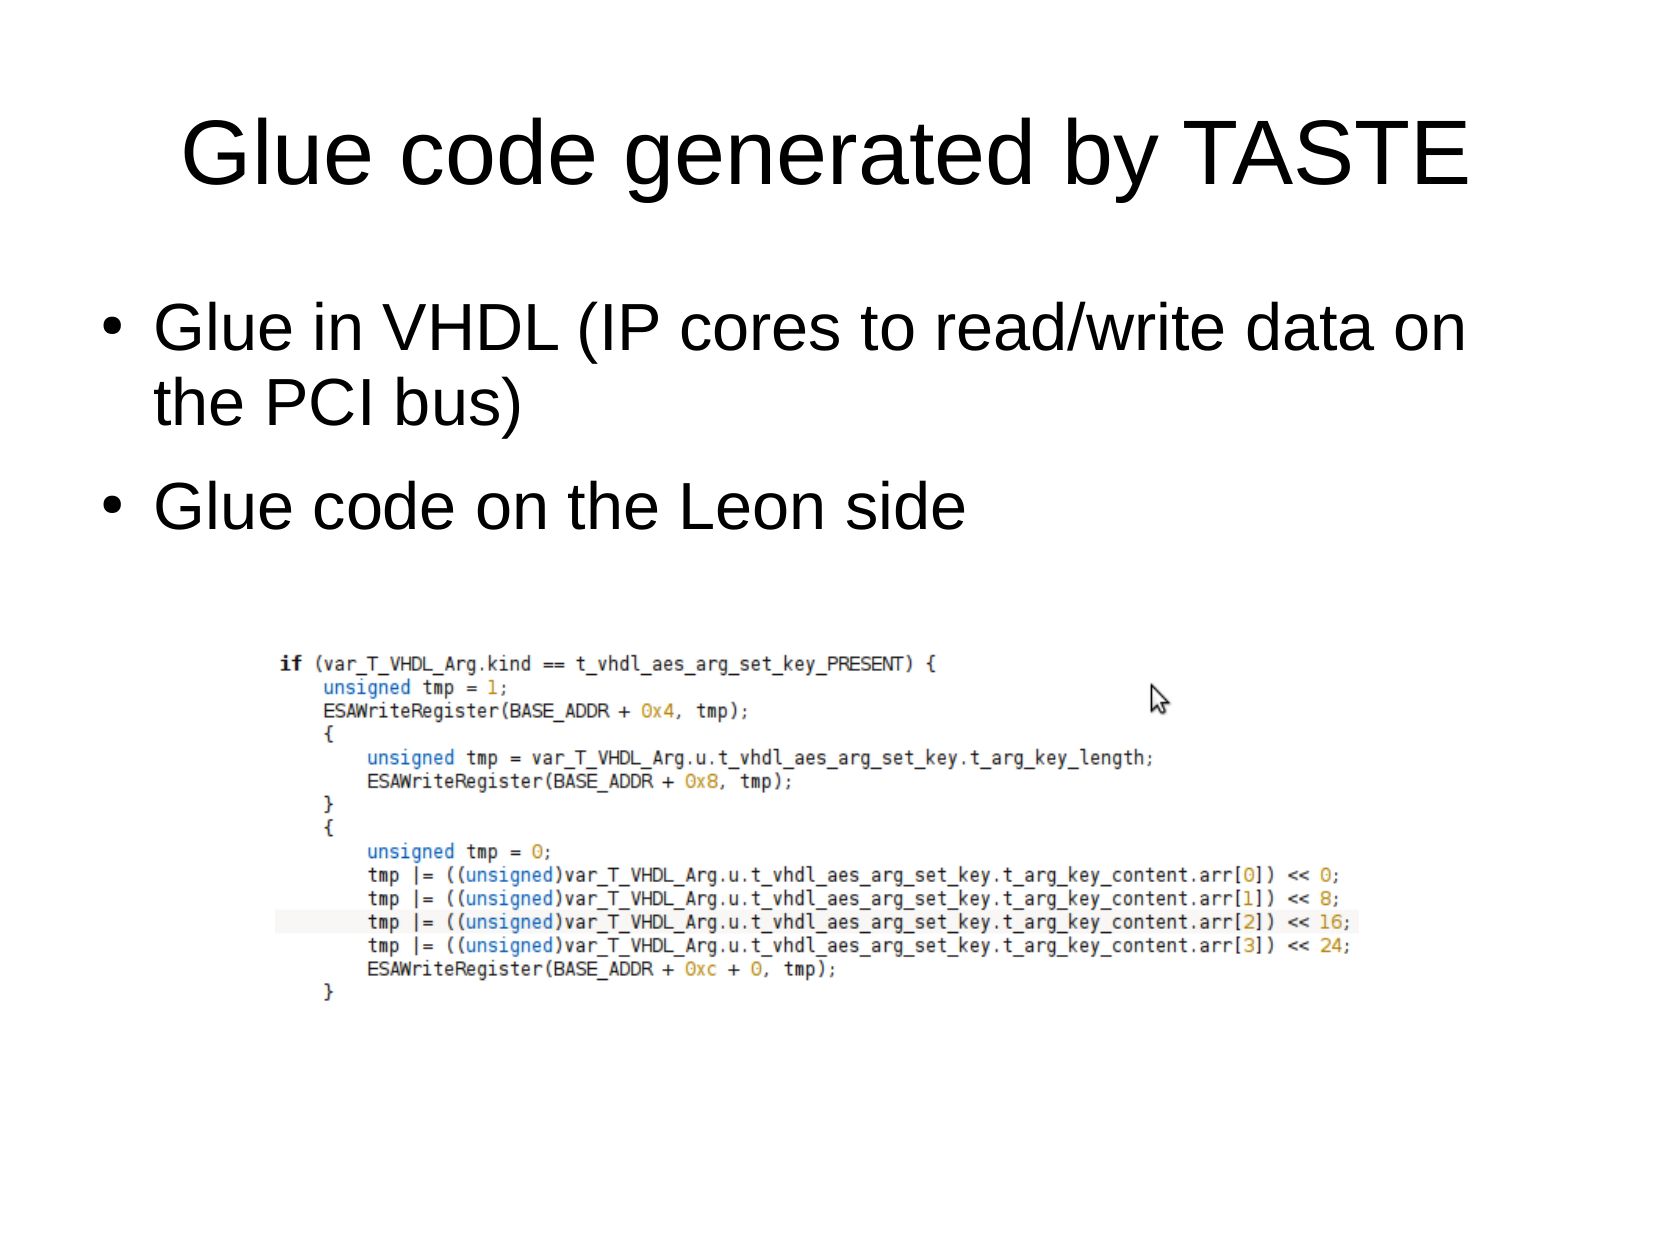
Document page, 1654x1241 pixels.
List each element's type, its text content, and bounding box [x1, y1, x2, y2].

title Glue code generated by TASTE [82, 49, 1571, 257]
list Glue in VHDL (IP cores to read/write data on the PCI bus) Glue code on the Leon side [82, 290, 1538, 1010]
picture [275, 649, 1359, 1004]
